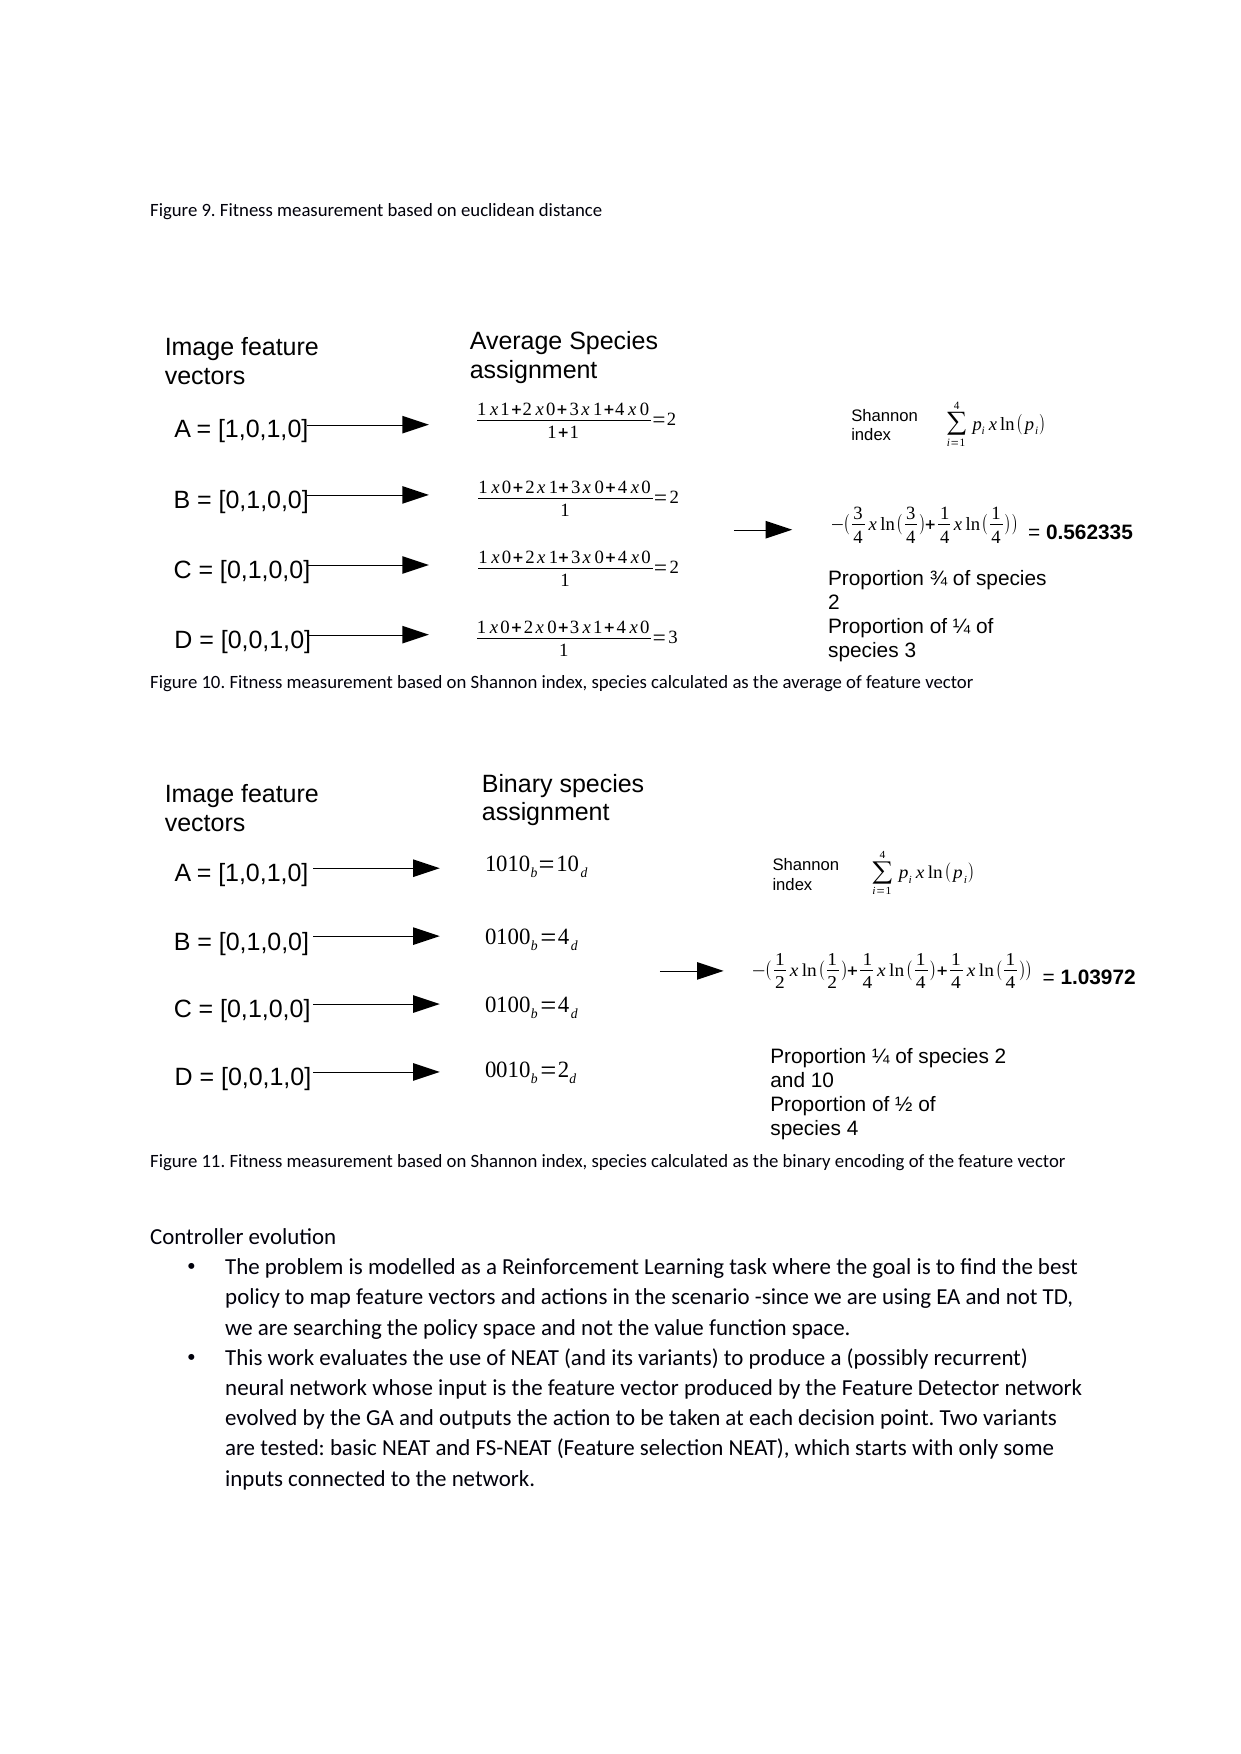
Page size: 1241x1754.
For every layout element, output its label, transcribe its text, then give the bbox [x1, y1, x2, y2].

text Figure 10. Fitness measurement based on Shannon index, species calculated as the average of feature vector [150, 318, 1090, 694]
text Controller evolution [150, 1222, 1090, 1250]
list This work evaluates the use of NEAT (and its variants) to produce a (possibly recurrent) neural network whose input is the feature vector produced by the Feature Detector network evolved by the GA and outputs the action to be taken at each decision point. Two variants are tested: basic NEAT and FS-NEAT (Feature selection NEAT), which starts with only some inputs connected to the network. [187, 1343, 1090, 1492]
text Figure 9. Fitness measurement based on euclidean distance [150, 198, 1090, 221]
list The problem is modelled as a Reinforcement Learning task where the goal is to find the best policy to map feature vectors and actions in the scenario -since we are using EA and not TD, we are searching the policy space and not the value function space. [187, 1252, 1090, 1341]
text Figure 11. Fitness measurement based on Shannon index, species calculated as the binary encoding of the feature vector [150, 761, 1090, 1172]
